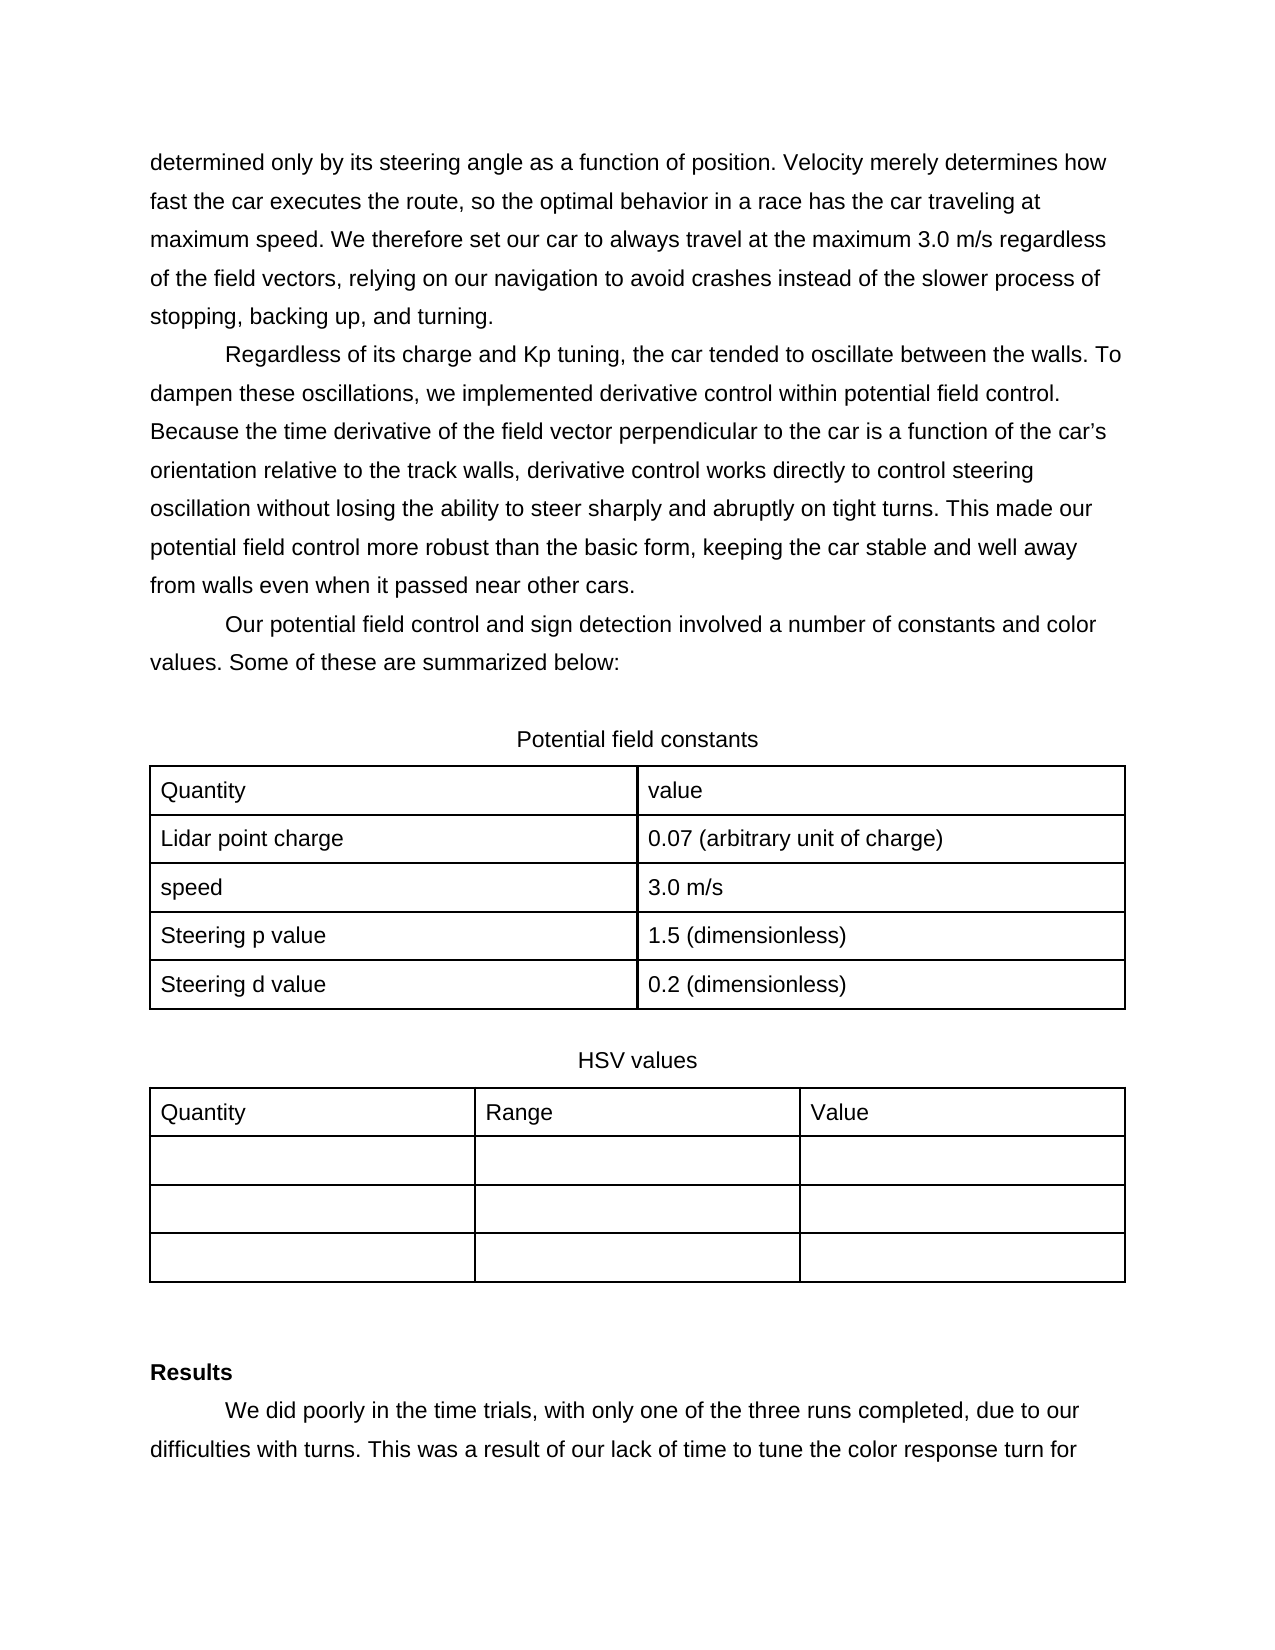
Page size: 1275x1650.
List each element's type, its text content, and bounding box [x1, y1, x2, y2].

table_cell Steering d value [151, 961, 636, 1008]
text Our potential field control and sign detection involved a number of constants and color values. Some of these are summarized below: [150, 611, 1125, 675]
table_cell 0.07 (arbitrary unit of charge) [639, 816, 1124, 862]
text HSV values [150, 1048, 1125, 1074]
text We did poorly in the time trials, with only one of the three runs completed, due to our difficulties with turns. This was a result of our lack of time to tune the color response turn for [150, 1398, 1125, 1462]
table_cell [151, 1137, 474, 1184]
table_cell 3.0 m/s [639, 864, 1124, 911]
text Regardless of its charge and Kp tuning, the car tended to oscillate between the walls. To dampen these oscillations, we implemented derivative control within potential field control. Because the time derivative of the field vector perpendicular to the car is a function of the car’s orientation relative to the track walls, derivative control works directly to control steering oscillation without losing the ability to steer sharply and abruptly on tight turns. This made our potential field control more robust than the basic form, keeping the car stable and well away from walls even when it passed near other cars. [150, 342, 1125, 598]
table_cell 1.5 (dimensionless) [639, 913, 1124, 959]
table_cell [476, 1186, 799, 1232]
text determined only by its steering angle as a function of position. Velocity merely determines how fast the car executes the route, so the optimal behavior in a race has the car traveling at maximum speed. We therefore set our car to always travel at the maximum 3.0 m/s regardless of the field vectors, relying on our navigation to avoid crashes instead of the slower process of stopping, backing up, and turning. [150, 150, 1125, 329]
table_cell [151, 1186, 474, 1232]
table_header Range [476, 1089, 799, 1135]
table_cell [476, 1137, 799, 1184]
table_header Quantity [151, 767, 636, 813]
table_cell [801, 1186, 1124, 1232]
table_cell [476, 1234, 799, 1281]
table_header value [639, 767, 1124, 813]
table_cell 0.2 (dimensionless) [639, 961, 1124, 1008]
table_cell Steering p value [151, 913, 636, 959]
text Potential field constants [150, 727, 1125, 752]
table_header Quantity [151, 1089, 474, 1135]
table_cell speed [151, 864, 636, 911]
text Results [150, 1360, 1125, 1385]
table_header Value [801, 1089, 1124, 1135]
table_cell [801, 1137, 1124, 1184]
table_cell [151, 1234, 474, 1281]
table_cell Lidar point charge [151, 816, 636, 862]
table_cell [801, 1234, 1124, 1281]
